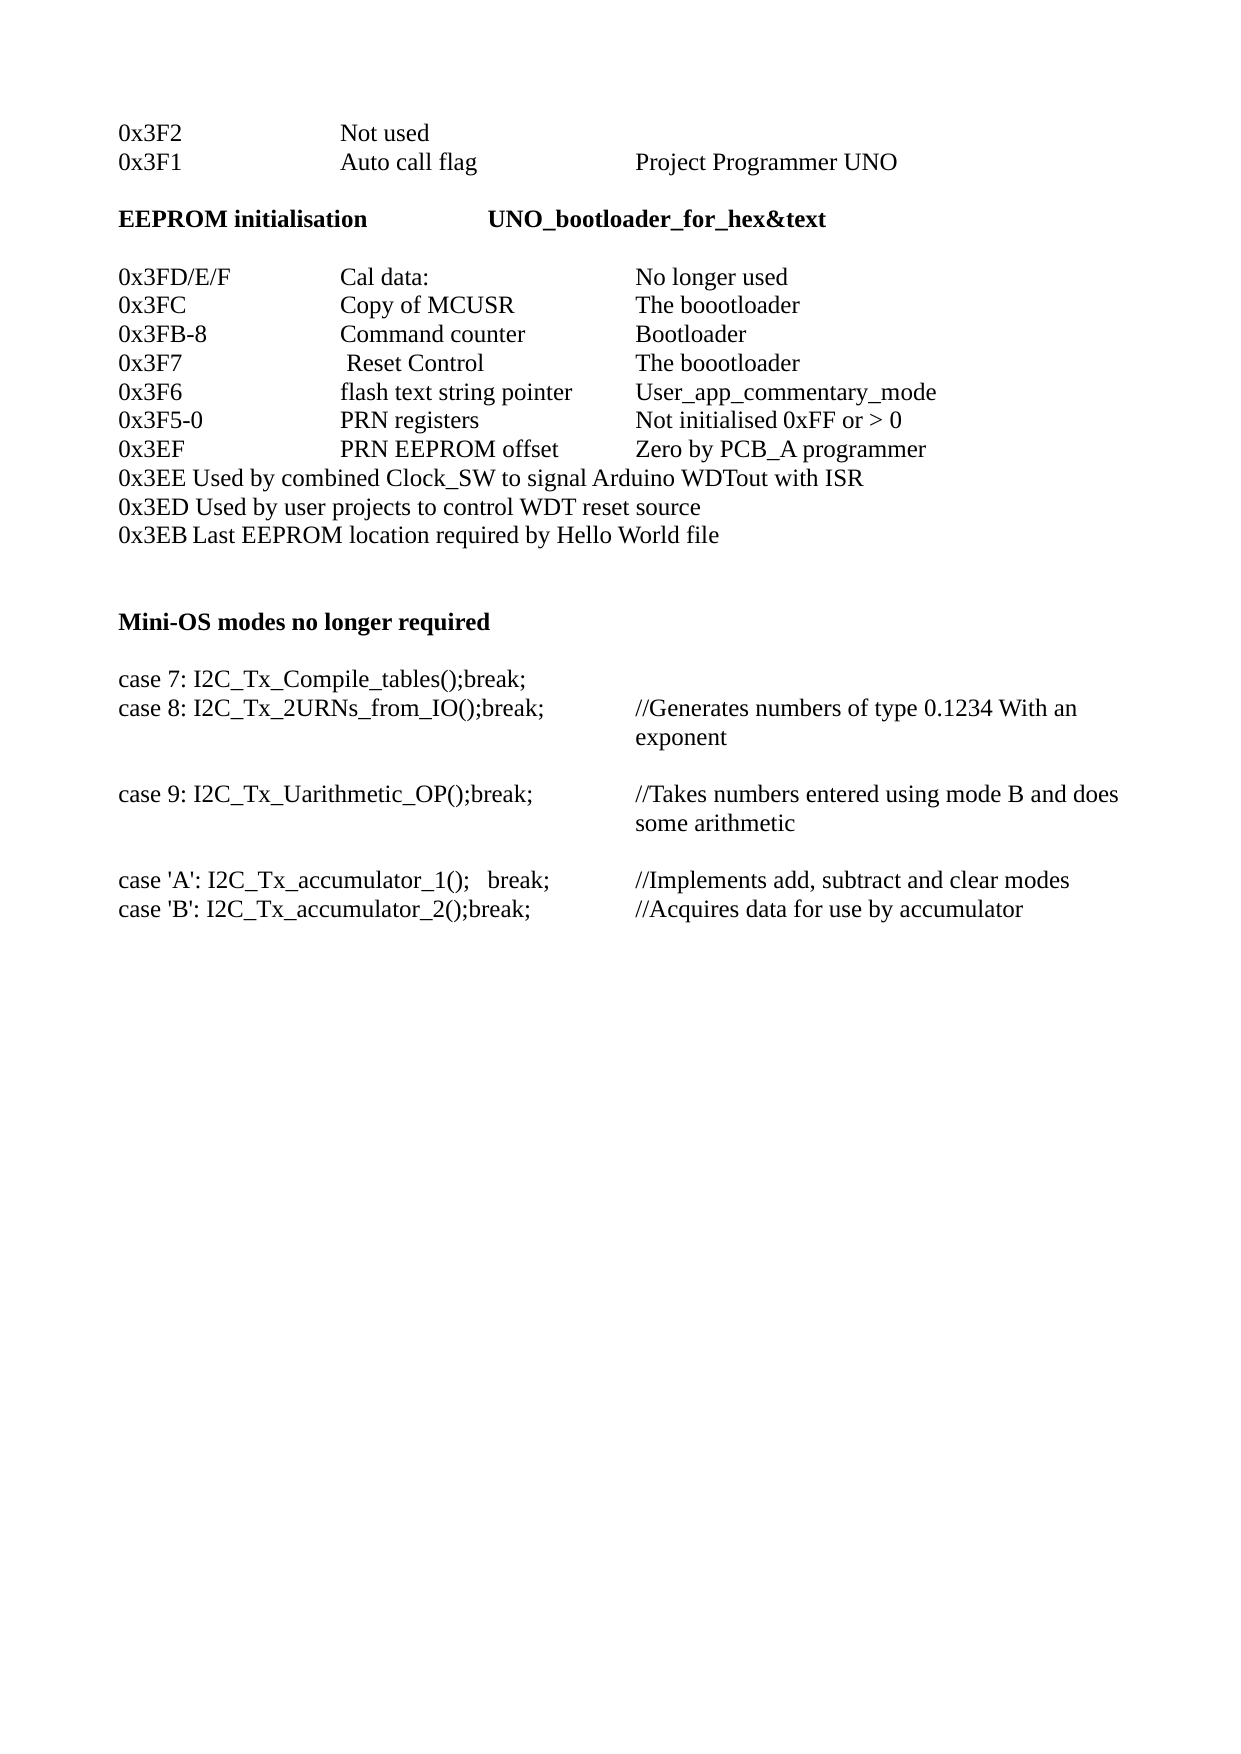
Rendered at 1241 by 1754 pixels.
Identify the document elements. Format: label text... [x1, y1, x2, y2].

text 0x3FB-8 Command counter Bootloader [118, 319, 1122, 348]
text 0x3EF PRN EEPROM offset Zero by PCB_A programmer [118, 434, 1122, 463]
text 0x3EE Used by combined Clock_SW to signal Arduino WDTout with ISR [118, 463, 1122, 492]
text case 7: I2C_Tx_Compile_tables();break; [118, 664, 1122, 693]
text case 8: I2C_Tx_2URNs_from_IO();break; //Generates numbers of type 0.1234 With an exponent [118, 693, 1122, 779]
text 0x3F6 flash text string pointer User_app_commentary_mode [118, 377, 1122, 406]
text 0x3FD/E/F Cal data: No longer used [118, 262, 1122, 291]
text case 'B': I2C_Tx_accumulator_2();break; //Acquires data for use by accumulator [118, 894, 1122, 952]
text case 9: I2C_Tx_Uarithmetic_OP();break; //Takes numbers entered using mode B and does some arithmetic [118, 779, 1122, 837]
text case 'A': I2C_Tx_accumulator_1(); break; //Implements add, subtract and clear modes [118, 866, 1122, 894]
text 0x3FC Copy of MCUSR The boootloader [118, 291, 1122, 319]
text 0x3F5-0 PRN registers Not initialised 0xFF or > 0 [118, 406, 1122, 434]
text 0x3ED Used by user projects to control WDT reset source [118, 492, 1122, 521]
text 0x3F7 Reset Control The boootloader [118, 348, 1122, 377]
text Mini-OS modes no longer required [118, 607, 1122, 636]
text 0x3F1 Auto call flag Project Programmer UNO [118, 147, 1122, 176]
text EEPROM initialisation UNO_bootloader_for_hex&text [118, 204, 1122, 233]
text 0x3EB Last EEPROM location required by Hello World file [118, 521, 1122, 549]
text 0x3F2 Not used [118, 118, 1122, 147]
